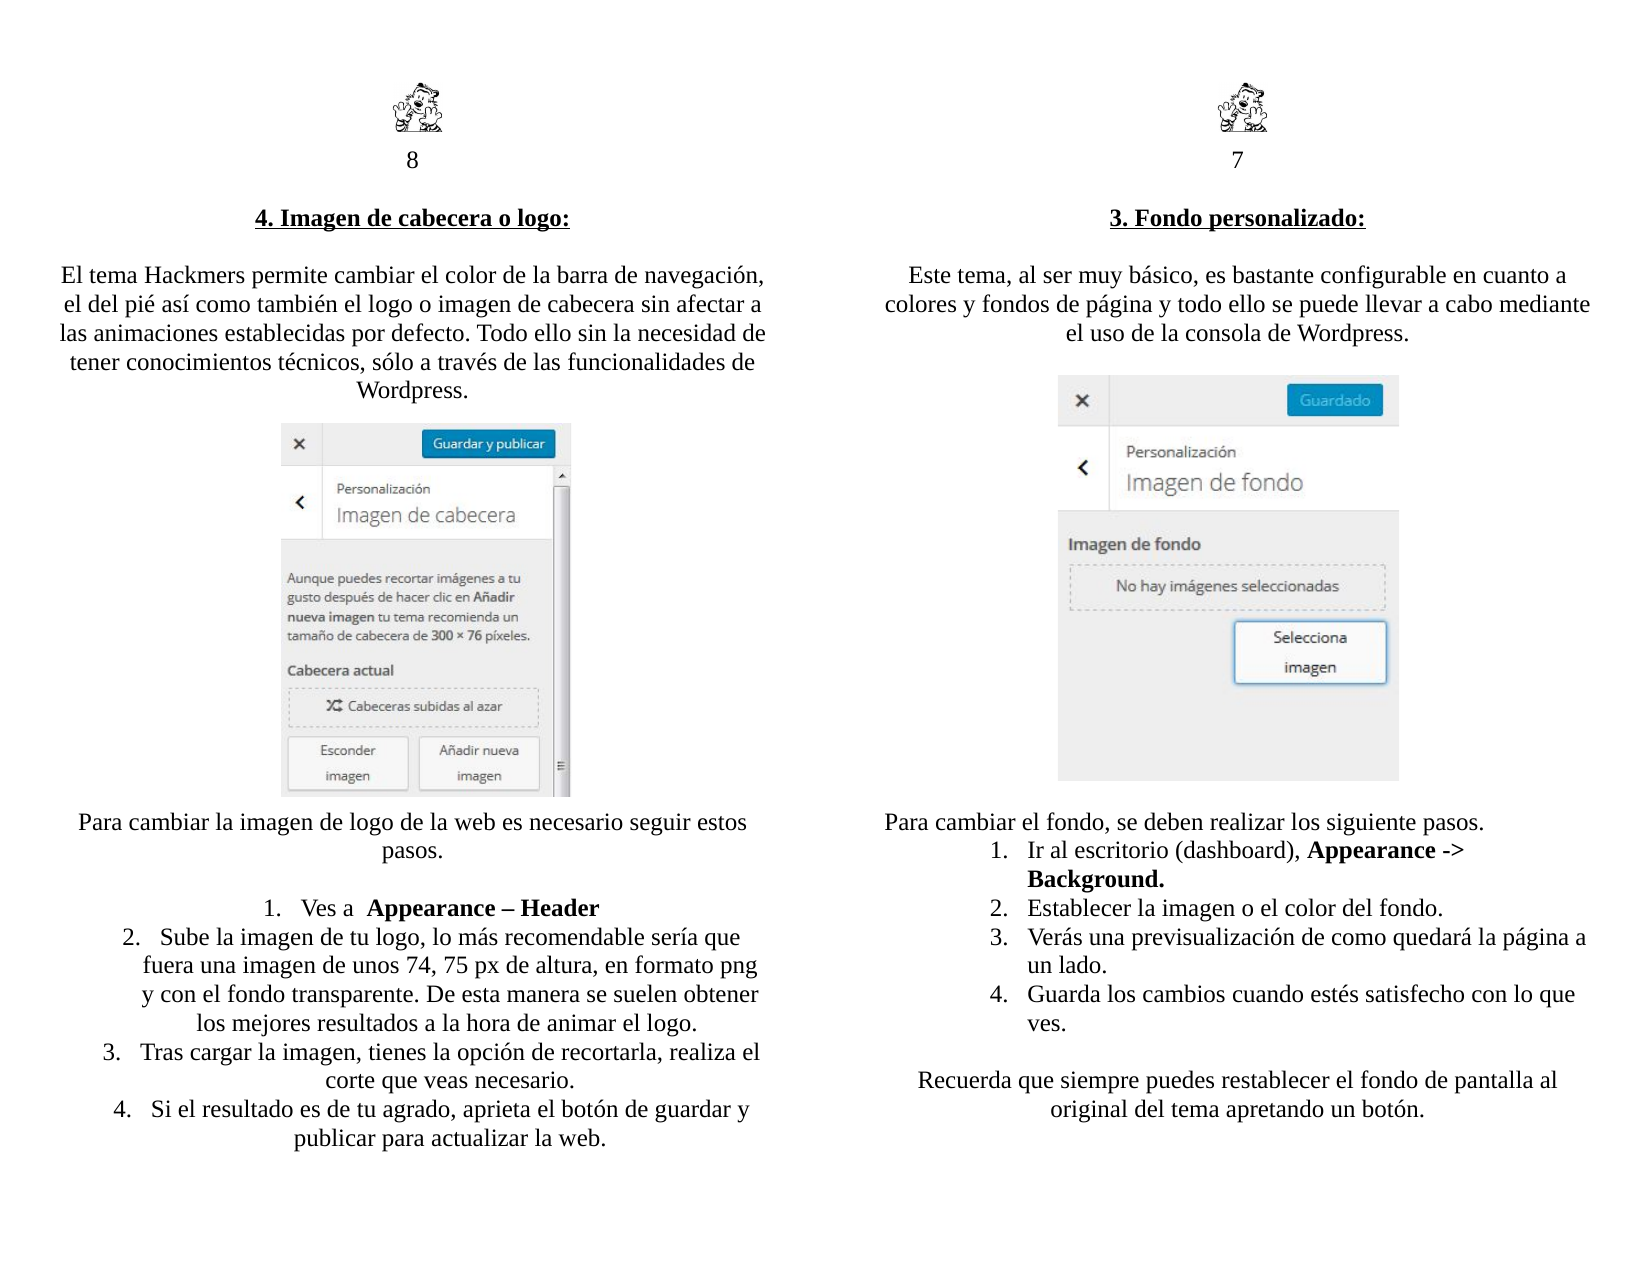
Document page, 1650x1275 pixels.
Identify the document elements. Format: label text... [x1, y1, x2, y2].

text 8 [59, 145, 766, 174]
picture [392, 82, 443, 132]
list Ir al escritorio (dashboard), Appearance -> Background. [989, 835, 1591, 893]
list Establecer la imagen o el color del fondo. [989, 893, 1591, 922]
list Tras cargar la imagen, tienes la opción de recortarla, realiza el corte que veas necesario. [97, 1037, 766, 1094]
picture [281, 423, 572, 797]
list Verás una previsualización de como quedará la página a un lado. [989, 922, 1591, 979]
list Recuerda que siempre puedes restablecer el fondo de pantalla al original del tema apretando un botón. [884, 1065, 1591, 1123]
text Para cambiar el fondo, se deben realizar los siguiente pasos. [884, 807, 1591, 835]
text 7 [884, 145, 1591, 174]
text Este tema, al ser muy básico, es bastante configurable en cuanto a colores y fondos de página y todo ello se puede llevar a cabo mediante el uso de la consola de Wordpress. [884, 260, 1591, 347]
list Si el resultado es de tu agrado, aprieta el botón de guardar y publicar para actualizar la web. [97, 1094, 766, 1152]
text El tema Hackmers permite cambiar el color de la barra de navegación, el del pié así como también el logo o imagen de cabecera sin afectar a las animaciones establecidas por defecto. Todo ello sin la necesidad de tener conocimientos técnicos, sólo a través de las funcionalidades de Wordpress. [59, 260, 766, 404]
list Guarda los cambios cuando estés satisfecho con lo que ves. [989, 979, 1591, 1037]
picture [1057, 375, 1400, 781]
text 3. Fondo personalizado: [884, 203, 1591, 232]
picture [1217, 82, 1268, 132]
list Ves a Appearance – Header [97, 893, 766, 922]
text Para cambiar la imagen de logo de la web es necesario seguir estos pasos. [59, 807, 766, 864]
text 4. Imagen de cabecera o logo: [59, 203, 766, 232]
list Sube la imagen de tu logo, lo más recomendable sería que fuera una imagen de unos 74, 75 px de altura, en formato png y con el fondo transparente. De esta manera se suelen obtener los mejores resultados a la hora de animar el logo. [97, 922, 766, 1037]
